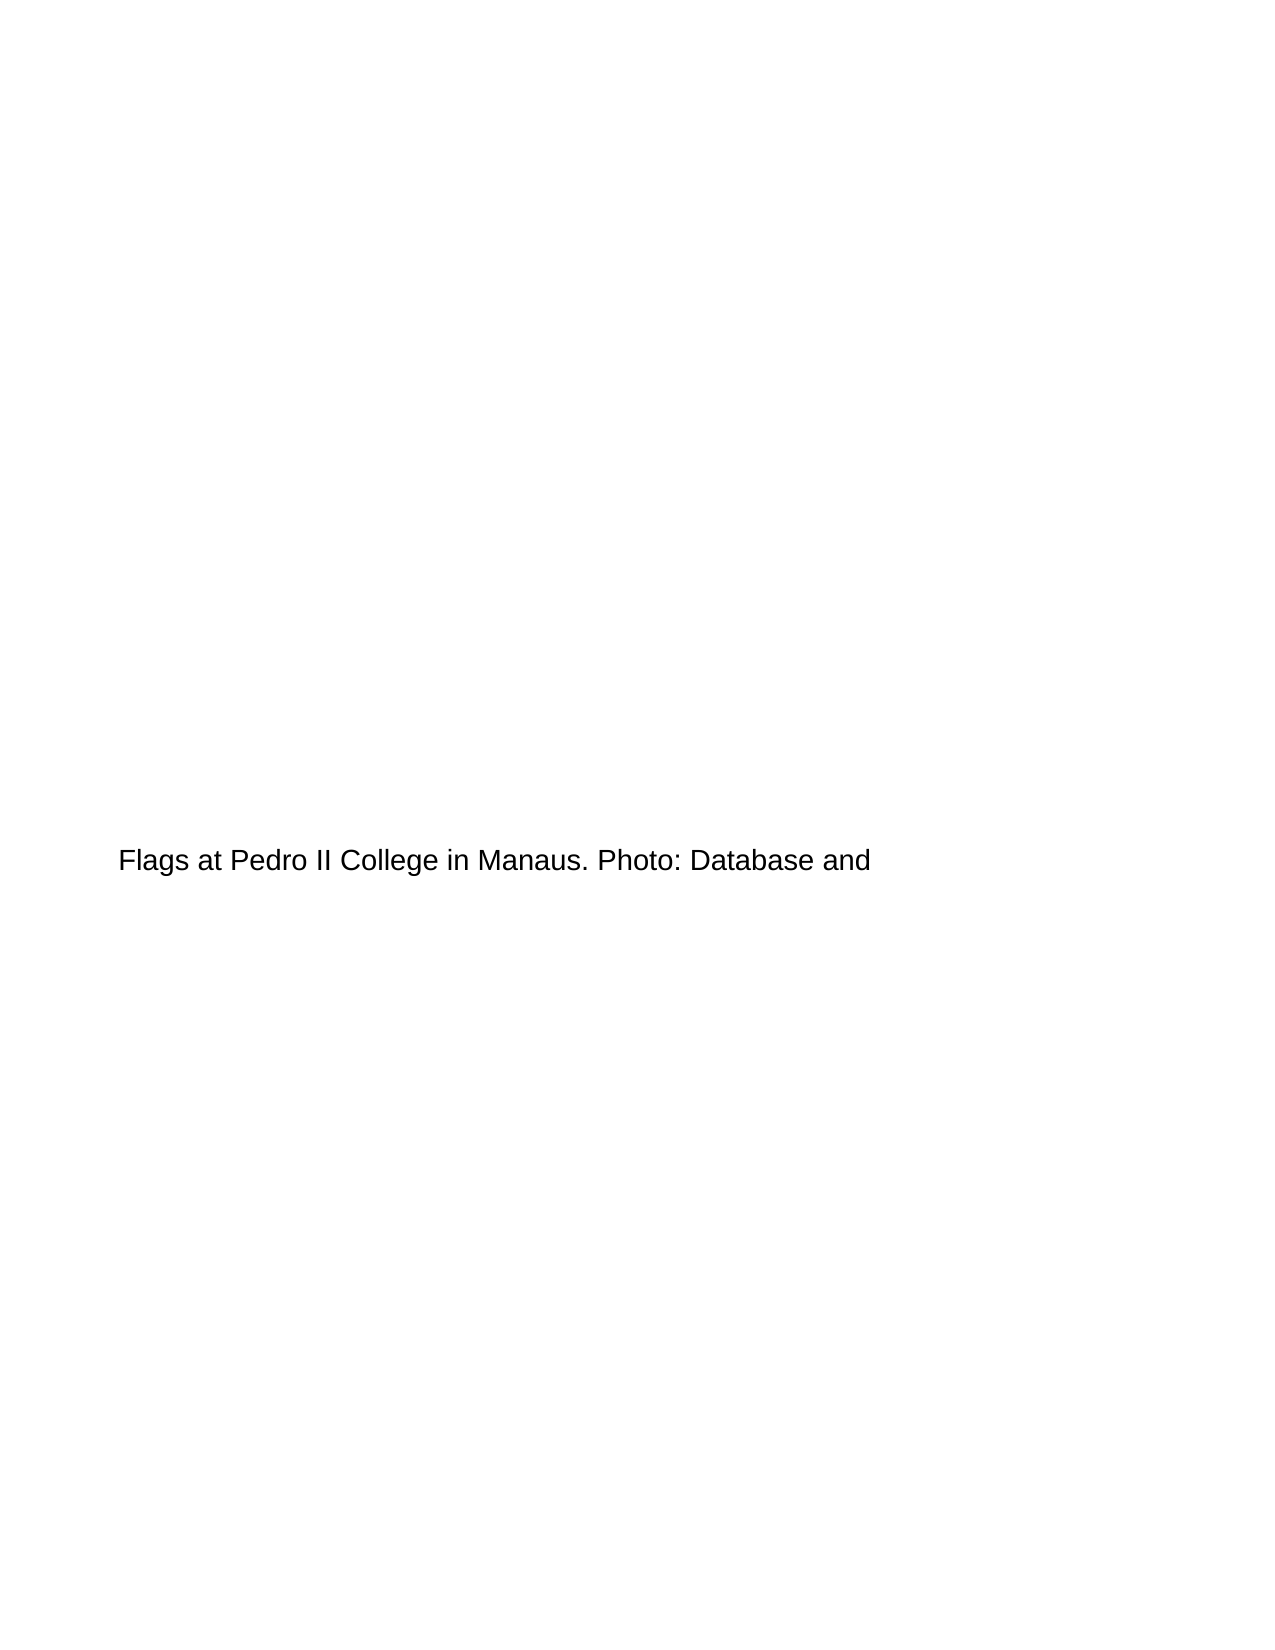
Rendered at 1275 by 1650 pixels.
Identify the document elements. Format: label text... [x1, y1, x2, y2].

text Flags at Pedro II College in Manaus. Photo: Database and [118, 118, 1157, 876]
